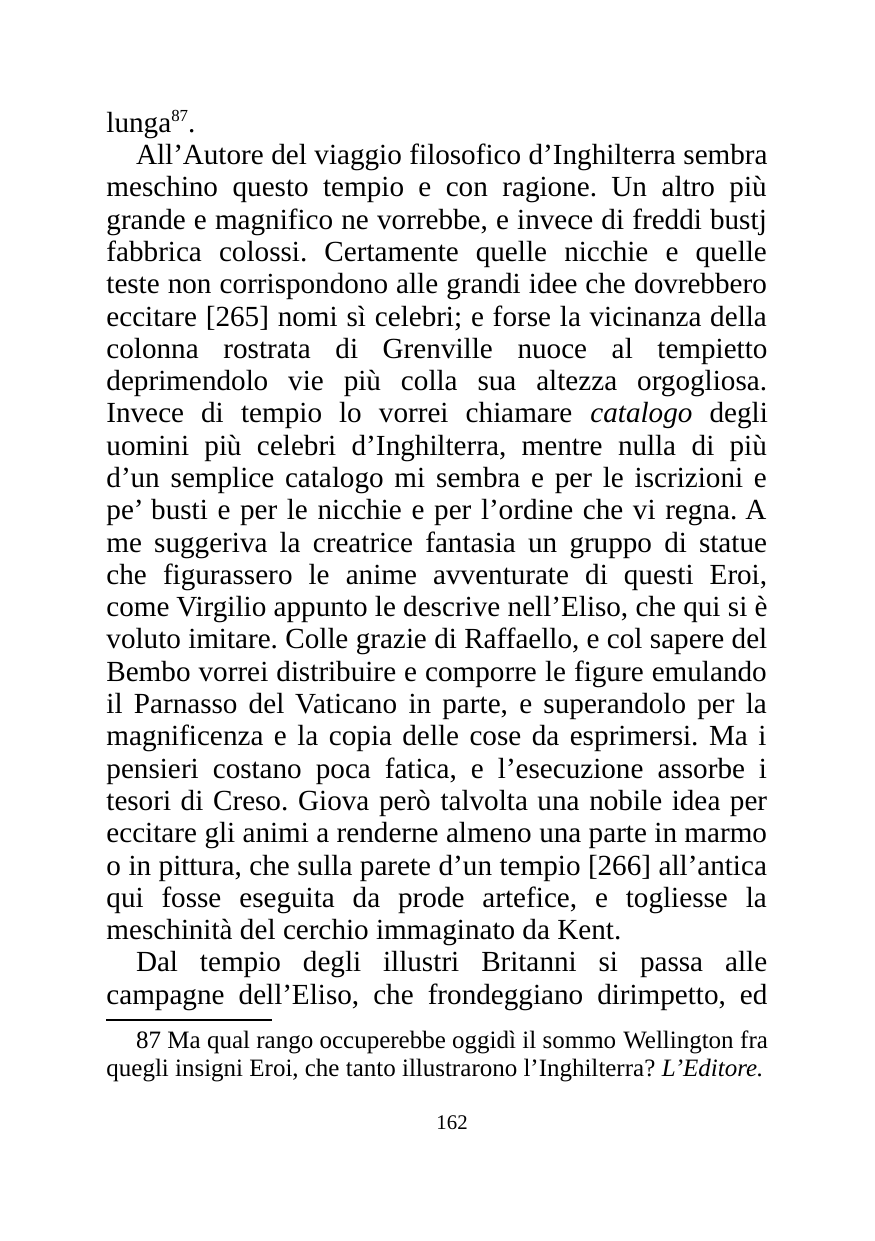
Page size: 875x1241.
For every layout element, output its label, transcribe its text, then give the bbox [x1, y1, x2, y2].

text All’Autore del viaggio filosofico d’Inghilterra sembra meschino questo tempio e con ragione. Un altro più grande e magnifico ne vorrebbe, e invece di freddi bustj fabbrica colossi. Certamente quelle nicchie e quelle teste non corrispondono alle grandi idee che dovrebbero eccitare [265] nomi sì celebri; e forse la vicinanza della colonna rostrata di Grenville nuoce al tempietto deprimendolo vie più colla sua altezza orgogliosa. Invece di tempio lo vorrei chiamare catalogo degli uomini più celebri d’Inghilterra, mentre nulla di più d’un semplice catalogo mi sembra e per le iscrizioni e pe’ busti e per le nicchie e per l’ordine che vi regna. A me suggeriva la creatrice fantasia un gruppo di statue che figurassero le anime avventurate di questi Eroi, come Virgilio appunto le descrive nell’Eliso, che qui si è voluto imitare. Colle grazie di Raffaello, e col sapere del Bembo vorrei distribuire e comporre le figure emulando il Parnasso del Vaticano in parte, e superandolo per la magnificenza e la copia delle cose da esprimersi. Ma i pensieri costano poca fatica, e l’esecuzione assorbe i tesori di Creso. Giova però talvolta una nobile idea per eccitare gli animi a renderne almeno una parte in marmo o in pittura, che sulla parete d’un tempio [266] all’antica qui fosse eseguita da prode artefice, e togliesse la meschinità del cerchio immaginato da Kent. [106, 138, 768, 946]
text Ma qual rango occuperebbe oggidì il sommo Wellington fra quegli insigni Eroi, che tanto illustrarono l’Inghilterra? L’Editore. [106, 1026, 768, 1081]
text Dal tempio degli illustri Britanni si passa alle campagne dell’Eliso, che frondeggiano dirimpetto, ed [106, 946, 768, 1010]
